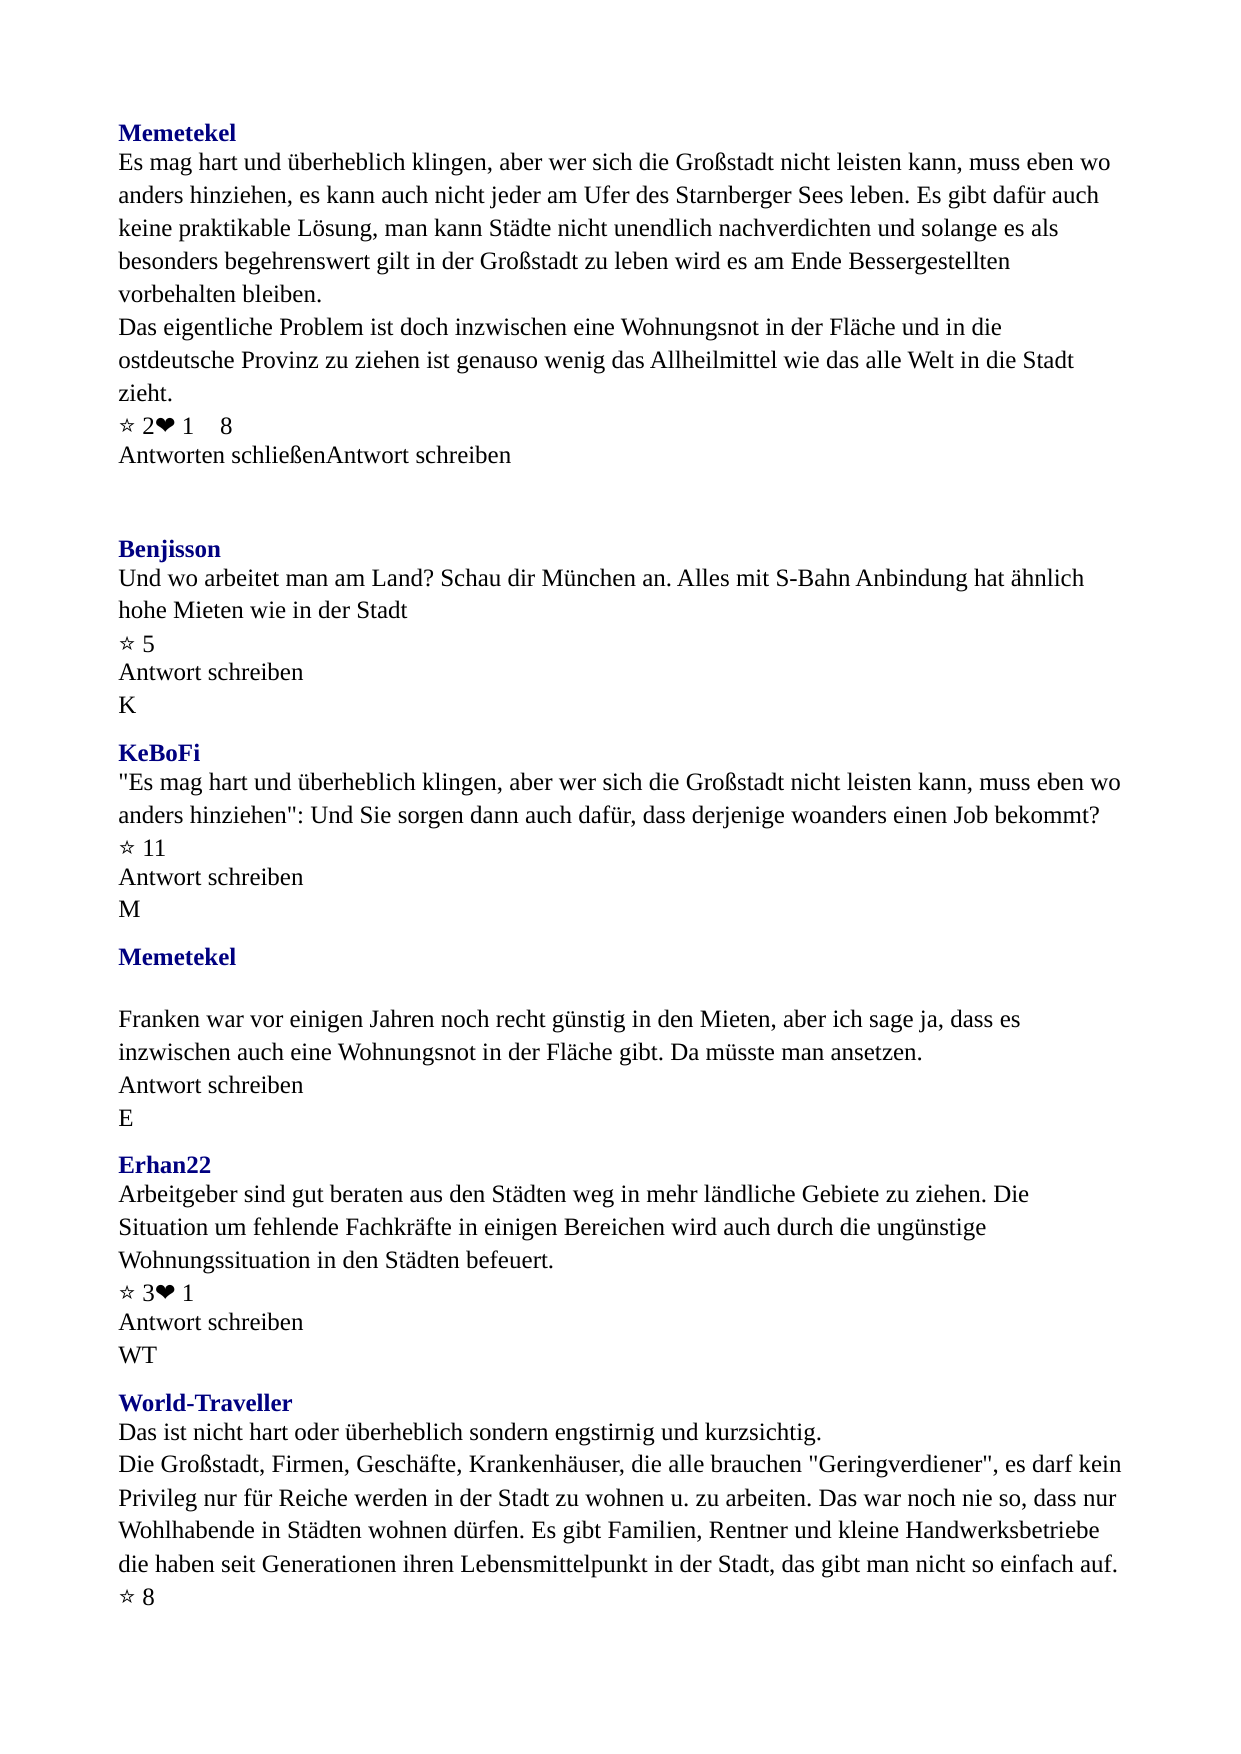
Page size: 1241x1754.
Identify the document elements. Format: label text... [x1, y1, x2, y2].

text Antworten schließenAntwort schreiben [118, 440, 1122, 468]
text Es mag hart und überheblich klingen, aber wer sich die Großstadt nicht leisten kann, muss eben wo anders hinziehen, es kann auch nicht jeder am Ufer des Starnberger Sees leben. Es gibt dafür auch keine praktikable Lösung, man kann Städte nicht unendlich nachverdichten und solange es als besonders begehrenswert gilt in der Großstadt zu leben wird es am Ende Bessergestellten vorbehalten bleiben. [118, 147, 1122, 308]
text ⭐️ 5 [118, 629, 1122, 657]
text Antwort schreiben [118, 1070, 1122, 1099]
subtitle Memetekel [118, 118, 1122, 147]
text Das ist nicht hart oder überheblich sondern engstirnig und kurzsichtig. [118, 1417, 1122, 1445]
text M [118, 894, 1122, 923]
subtitle Memetekel [118, 942, 1122, 971]
text E [118, 1103, 1122, 1132]
text ⭐️ 2❤️ 1🤨 8 [118, 411, 1122, 440]
subtitle Erhan22 [118, 1151, 1122, 1179]
text Arbeitgeber sind gut beraten aus den Städten weg in mehr ländliche Gebiete zu ziehen. Die Situation um fehlende Fachkräfte in einigen Bereichen wird auch durch die ungünstige Wohnungssituation in den Städten befeuert. [118, 1179, 1122, 1274]
text Und wo arbeitet man am Land? Schau dir München an. Alles mit S-Bahn Anbindung hat ähnlich hohe Mieten wie in der Stadt [118, 563, 1122, 624]
text ⭐️ 11 [118, 833, 1122, 862]
text Das eigentliche Problem ist doch inzwischen eine Wohnungsnot in der Fläche und in die ostdeutsche Provinz zu ziehen ist genauso wenig das Allheilmittel wie das alle Welt in die Stadt zieht. [118, 312, 1122, 407]
text K [118, 690, 1122, 719]
subtitle Benjisson [118, 534, 1122, 563]
text Antwort schreiben [118, 1307, 1122, 1336]
text Antwort schreiben [118, 862, 1122, 890]
subtitle World-Traveller [118, 1388, 1122, 1417]
subtitle KeBoFi [118, 738, 1122, 767]
text Die Großstadt, Firmen, Geschäfte, Krankenhäuser, die alle brauchen "Geringverdiener", es darf kein Privileg nur für Reiche werden in der Stadt zu wohnen u. zu arbeiten. Das war noch nie so, dass nur Wohlhabende in Städten wohnen dürfen. Es gibt Familien, Rentner und kleine Handwerksbetriebe die haben seit Generationen ihren Lebensmittelpunkt in der Stadt, das gibt man nicht so einfach auf. [118, 1449, 1122, 1577]
text "Es mag hart und überheblich klingen, aber wer sich die Großstadt nicht leisten kann, muss eben wo anders hinziehen": Und Sie sorgen dann auch dafür, dass derjenige woanders einen Job bekommt? [118, 767, 1122, 828]
text ⭐️ 8 [118, 1582, 1122, 1610]
text ⭐️ 3❤️ 1 [118, 1278, 1122, 1307]
text Franken war vor einigen Jahren noch recht günstig in den Mieten, aber ich sage ja, dass es inzwischen auch eine Wohnungsnot in der Fläche gibt. Da müsste man ansetzen. [118, 1004, 1122, 1066]
text Antwort schreiben [118, 657, 1122, 686]
text WT [118, 1340, 1122, 1369]
